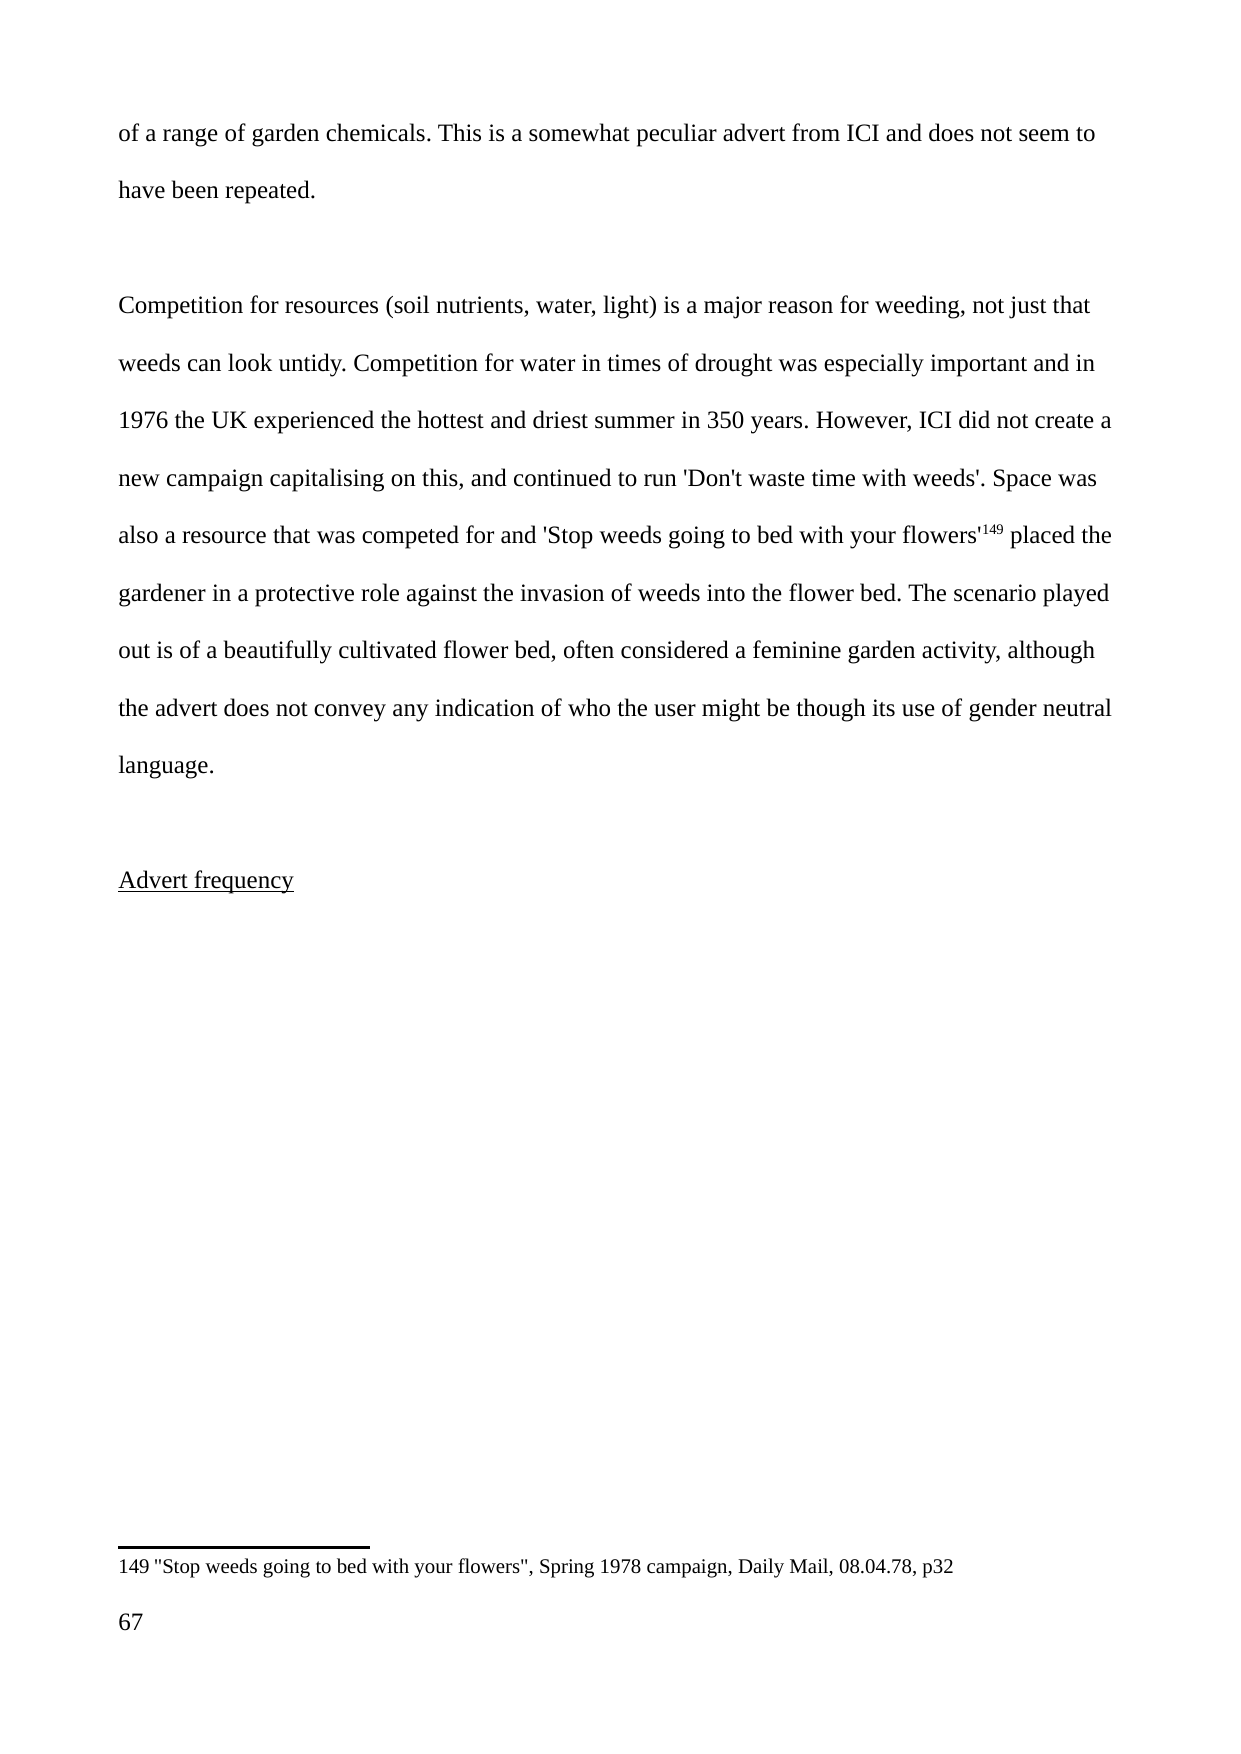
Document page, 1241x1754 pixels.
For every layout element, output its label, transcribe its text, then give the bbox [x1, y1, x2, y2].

text "Stop weeds going to bed with your flowers", Spring 1978 campaign, Daily Mail, 08.04.78, p32 [118, 1553, 1122, 1578]
text Advert frequency [118, 866, 1122, 894]
text of a range of garden chemicals. This is a somewhat peculiar advert from ICI and does not seem to have been repeated. [118, 118, 1122, 204]
text Competition for resources (soil nutrients, water, light) is a major reason for weeding, not just that weeds can look untidy. Competition for water in times of drought was especially important and in 1976 the UK experienced the hottest and driest summer in 350 years. However, ICI did not create a new campaign capitalising on this, and continued to run 'Don't waste time with weeds'. Space was also a resource that was competed for and 'Stop weeds going to bed with your flowers' placed the gardener in a protective role against the invasion of weeds into the flower bed. The scenario played out is of a beautifully cultivated flower bed, often considered a feminine garden activity, although the advert does not convey any indication of who the user might be though its use of gender neutral language. [118, 291, 1122, 779]
